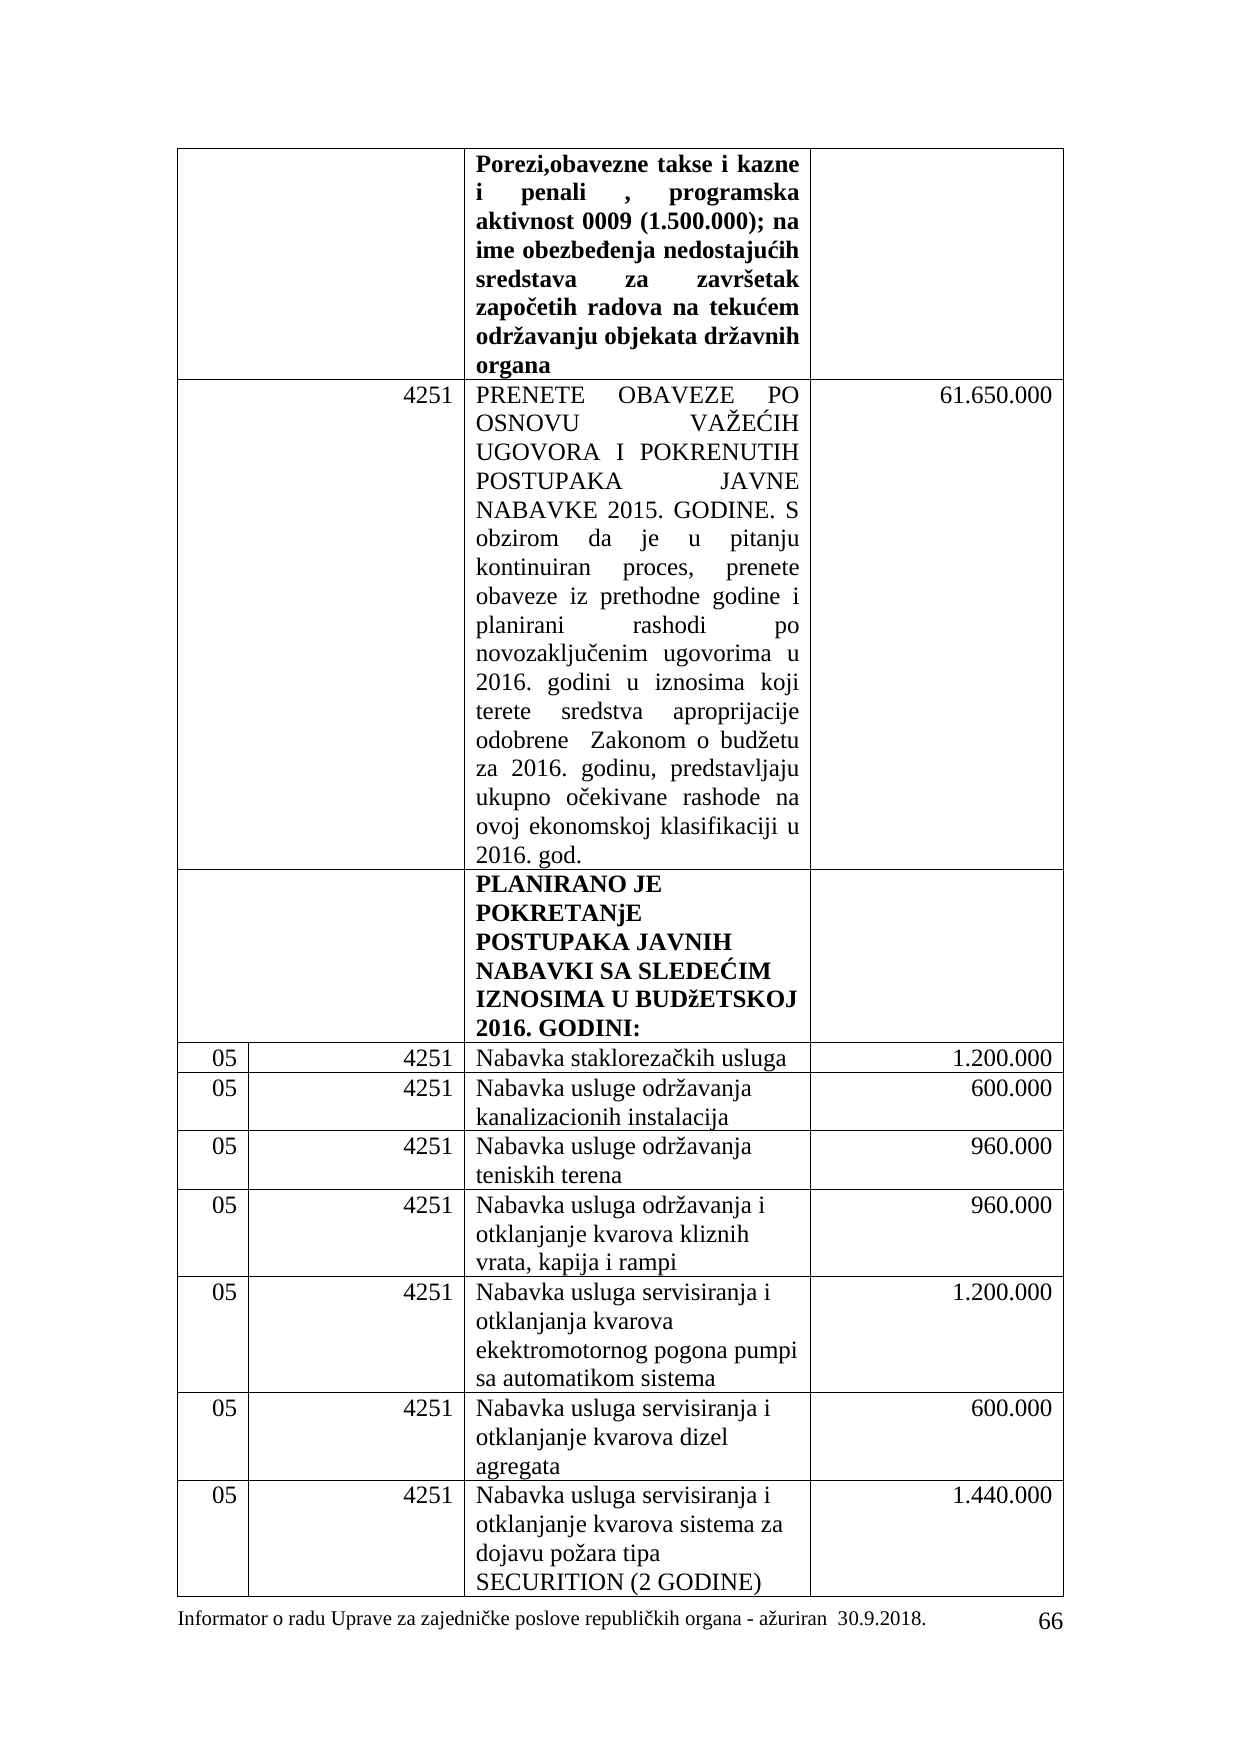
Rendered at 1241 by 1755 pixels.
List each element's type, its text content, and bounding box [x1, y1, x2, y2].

table_cell [811, 149, 1063, 379]
table_cell Nabavka usluga održavanja i otklanjanje kvarova kliznih vrata, kapija i rampi [465, 1190, 810, 1276]
table_cell Nabavka usluge održavanja kanalizacionih instalacija [465, 1073, 810, 1130]
table_cell 4251 [249, 1393, 464, 1479]
table_cell Nabavka staklorezačkih usluga [465, 1043, 810, 1072]
table_cell 4251 [249, 1043, 464, 1072]
table_cell 05 [178, 1277, 248, 1392]
table_cell 05 [178, 1073, 248, 1130]
table_cell 05 [178, 1043, 248, 1072]
table_cell 600.000 [811, 1073, 1063, 1130]
table_cell 1.440.000 [811, 1481, 1063, 1596]
table_cell Nabavka usluga servisiranja i otklanjanja kvarova ekektromotornog pogona pumpi sa automatikom sistema [465, 1277, 810, 1392]
table_cell 4251 [178, 380, 464, 868]
table_cell 960.000 [811, 1190, 1063, 1276]
table_cell 05 [178, 1393, 248, 1479]
table_cell 05 [178, 1481, 248, 1596]
table_cell [178, 149, 464, 379]
table_cell 1.200.000 [811, 1277, 1063, 1392]
table_cell 1.200.000 [811, 1043, 1063, 1072]
table_cell 4251 [249, 1131, 464, 1189]
table_cell PRENETE OBAVEZE PO OSNOVU VAŽEĆIH UGOVORA I POKRENUTIH POSTUPAKA JAVNE NABAVKE 2015. GODINE. S obzirom da je u pitanju kontinuiran proces, prenete obaveze iz prethodne godine i planirani rashodi po novozaklјučenim ugovorima u 2016. godini u iznosima koji terete sredstva aproprijacije odobrene Zakonom o budžetu za 2016. godinu, predstavlјaju ukupno očekivane rashode na ovoj ekonomskoj klasifikaciji u 2016. god. [465, 380, 810, 868]
table_cell 960.000 [811, 1131, 1063, 1189]
table_cell 61.650.000 [811, 380, 1063, 868]
table_cell Nabavka usluga servisiranja i otklanjanje kvarova sistema za dojavu požara tipa SECURITION (2 GODINE) [465, 1481, 810, 1596]
table_cell 4251 [249, 1481, 464, 1596]
table_cell 05 [178, 1190, 248, 1276]
table_cell Nabavka usluga servisiranja i otklanjanje kvarova dizel agregata [465, 1393, 810, 1479]
table_cell 4251 [249, 1073, 464, 1130]
table_cell 4251 [249, 1277, 464, 1392]
table_cell 600.000 [811, 1393, 1063, 1479]
table_cell 05 [178, 1131, 248, 1189]
table_cell PLANIRANO JE POKRETANјE POSTUPAKA JAVNIH NABAVKI SA SLEDEĆIM IZNOSIMA U BUDžETSKOJ 2016. GODINI: [465, 870, 810, 1042]
table_cell [811, 870, 1063, 1042]
table_cell [178, 870, 464, 1042]
table_cell Porezi,obavezne takse i kazne i penali , programska aktivnost 0009 (1.500.000); na ime obezbeđenja nedostajućih sredstava za završetak započetih radova na tekućem održavanju objekata državnih organa [465, 149, 810, 379]
table_cell Nabavka usluge održavanja teniskih terena [465, 1131, 810, 1189]
table_cell 4251 [249, 1190, 464, 1276]
